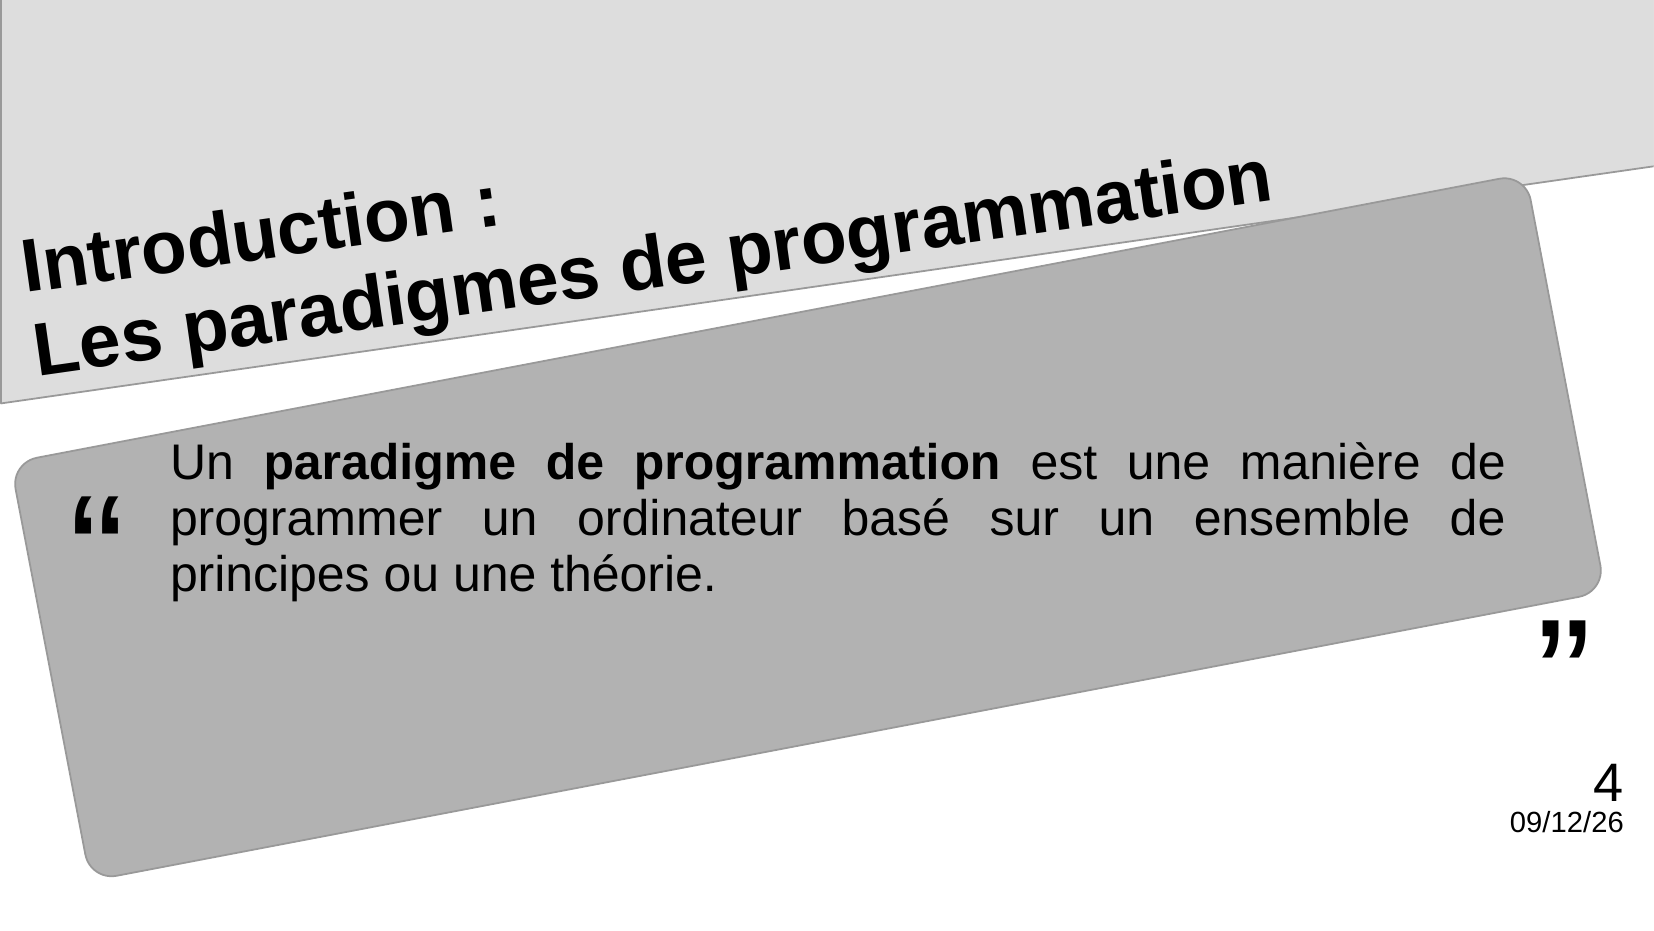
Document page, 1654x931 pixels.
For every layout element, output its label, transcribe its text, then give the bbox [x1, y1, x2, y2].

title Introduction : Les paradigmes de programmation [16, 16, 1502, 392]
list Un paradigme de programmation est une manière de programmer un ordinateur basé sur un ensemble de principes ou une théorie. [99, 434, 1506, 789]
